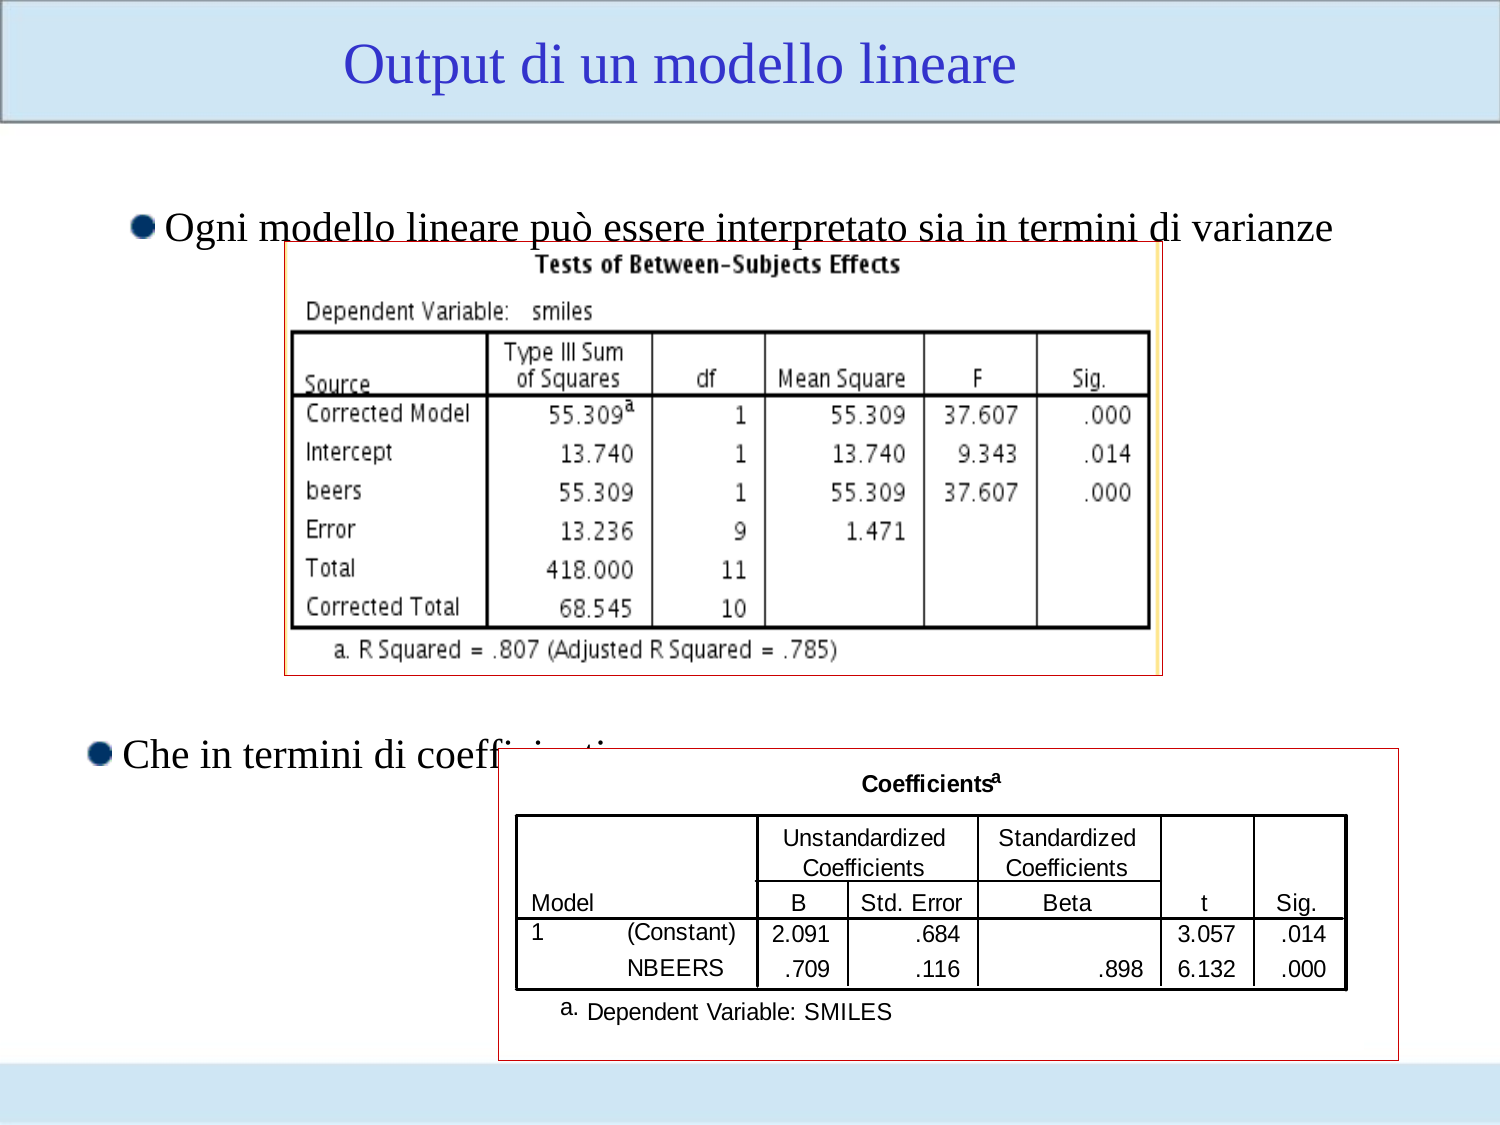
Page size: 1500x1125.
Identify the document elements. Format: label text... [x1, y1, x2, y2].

text_box Che in termini di coefficienti [70, 689, 1343, 785]
title Output di un modello lineare [5, 0, 1356, 154]
picture [0, 0, 1500, 1125]
text_box Ogni modello lineare può essere interpretato sia in termini di varianze [112, 162, 1385, 258]
